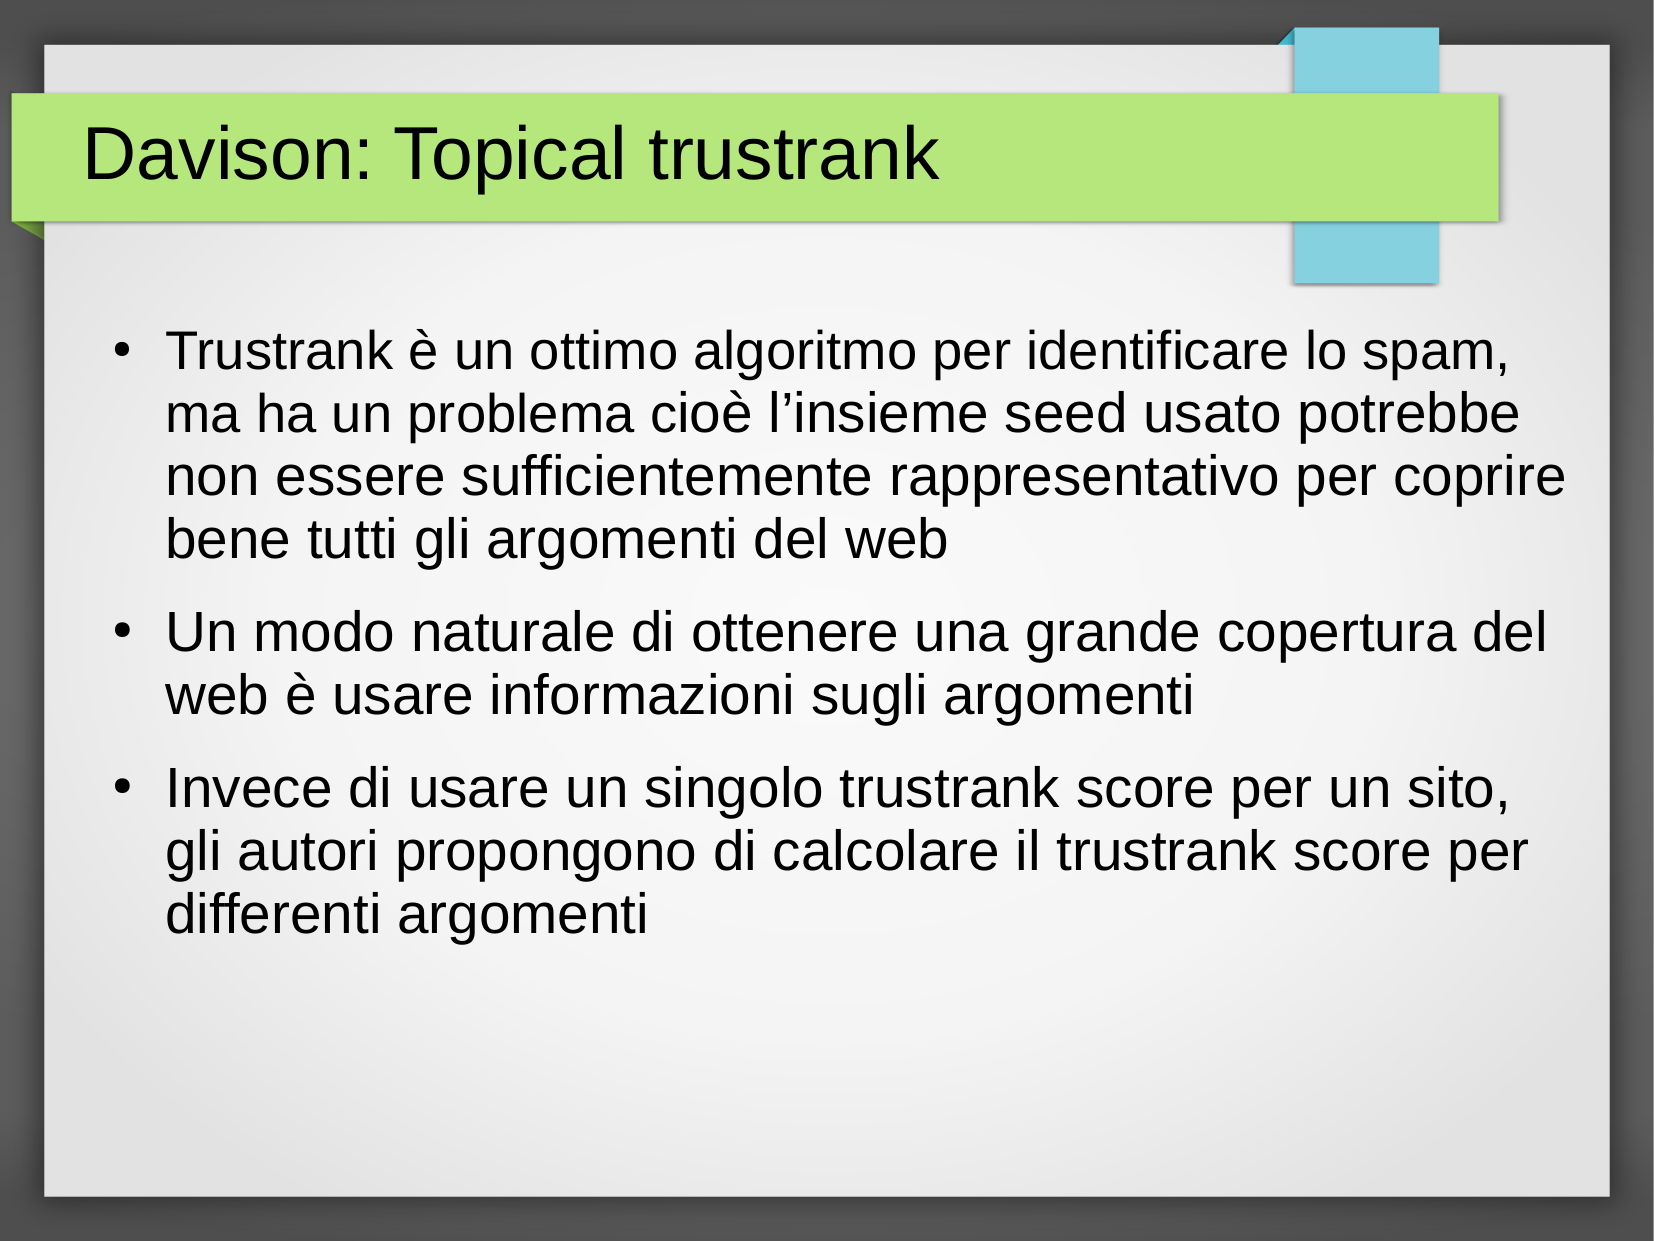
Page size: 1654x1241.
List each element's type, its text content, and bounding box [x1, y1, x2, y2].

picture [0, 0, 1654, 1241]
list Trustrank è un ottimo algoritmo per identificare lo spam, ma ha un problema cioè l’insieme seed usato potrebbe non essere sufficientemente rappresentativo per coprire bene tutti gli argomenti del web Un modo naturale di ottenere una grande copertura del web è usare informazioni sugli argomenti Invece di usare un singolo trustrank score per un sito, gli autori propongono di calcolare il trustrank score per differenti argomenti [94, 320, 1583, 1123]
title Davison: Topical trustrank [82, 94, 1264, 213]
